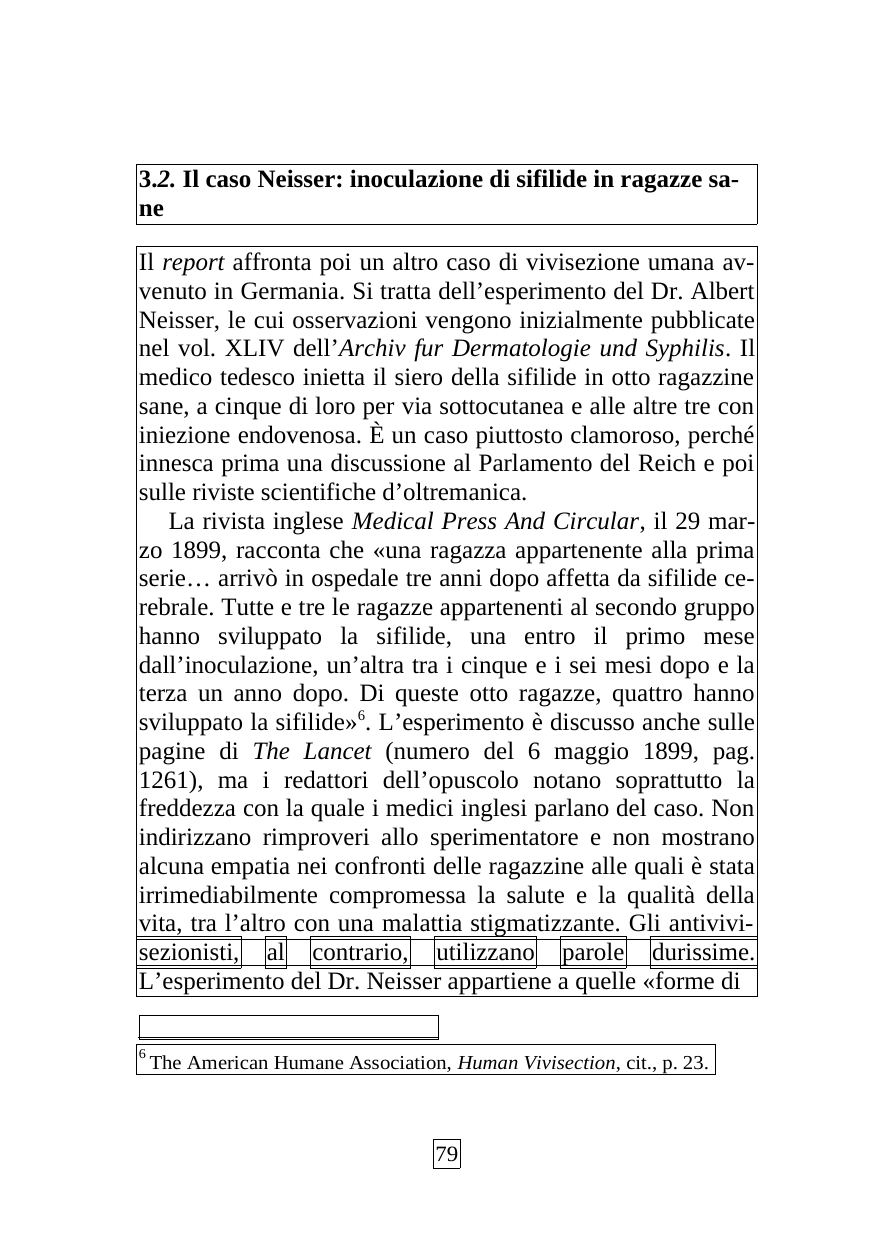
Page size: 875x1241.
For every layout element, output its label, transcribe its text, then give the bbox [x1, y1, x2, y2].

text ne [139, 193, 757, 222]
text 6 The American Humane Association, Human Vivisection, cit., p. 23. [139, 1046, 715, 1074]
text parole [562, 937, 626, 965]
text contrario, [312, 937, 410, 965]
text durissime. [652, 937, 757, 965]
text L’esperimento del Dr. Neisser appartiene a quelle «forme di [139, 966, 757, 994]
text Il report affronta poi un altro caso di vivisezione umana av- venuto in Germania. Si tratta dell’esperimento del Dr. Albert Neisser, le cui osservazioni vengono inizialmente pubblicate nel vol. XLIV dell’Archiv fur Dermatologie und Syphilis. Il medico tedesco inietta il siero della sifilide in otto ragazzine sane, a cinque di loro per via sottocutanea e alle altre tre con iniezione endovenosa. È un caso piuttosto clamoroso, perché innesca prima una discussione al Parlamento del Reich e poi sulle riviste scientifiche d’oltremanica. [139, 247, 755, 506]
text al [267, 937, 286, 965]
text utilizzano [436, 937, 536, 965]
text 3.2. Il caso Neisser: inoculazione di sifilide in ragazze sa- [139, 165, 757, 193]
text sezionisti, [139, 937, 241, 965]
text 79 [435, 1141, 460, 1166]
text La rivista inglese Medical Press And Circular, il 29 mar- zo 1899, racconta che «una ragazza appartenente alla prima serie… arrivò in ospedale tre anni dopo affetta da sifilide ce- rebrale. Tutte e tre le ragazze appartenenti al secondo gruppo hanno sviluppato la sifilide, una entro il primo mese dall’inoculazione, un’altra tra i cinque e i sei mesi dopo e la terza un anno dopo. Di queste otto ragazze, quattro hanno sviluppato la sifilide»6. L’esperimento è discusso anche sulle pagine di The Lancet (numero del 6 maggio 1899, pag. 1261), ma i redattori dell’opuscolo notano soprattutto la freddezza con la quale i medici inglesi parlano del caso. Non indirizzano rimproveri allo sperimentatore e non mostrano alcuna empatia nei confronti delle ragazzine alle quali è stata irrimediabilmente compromessa la salute e la qualità della vita, tra l’altro con una malattia stigmatizzante. Gli antivivi- [139, 506, 755, 937]
